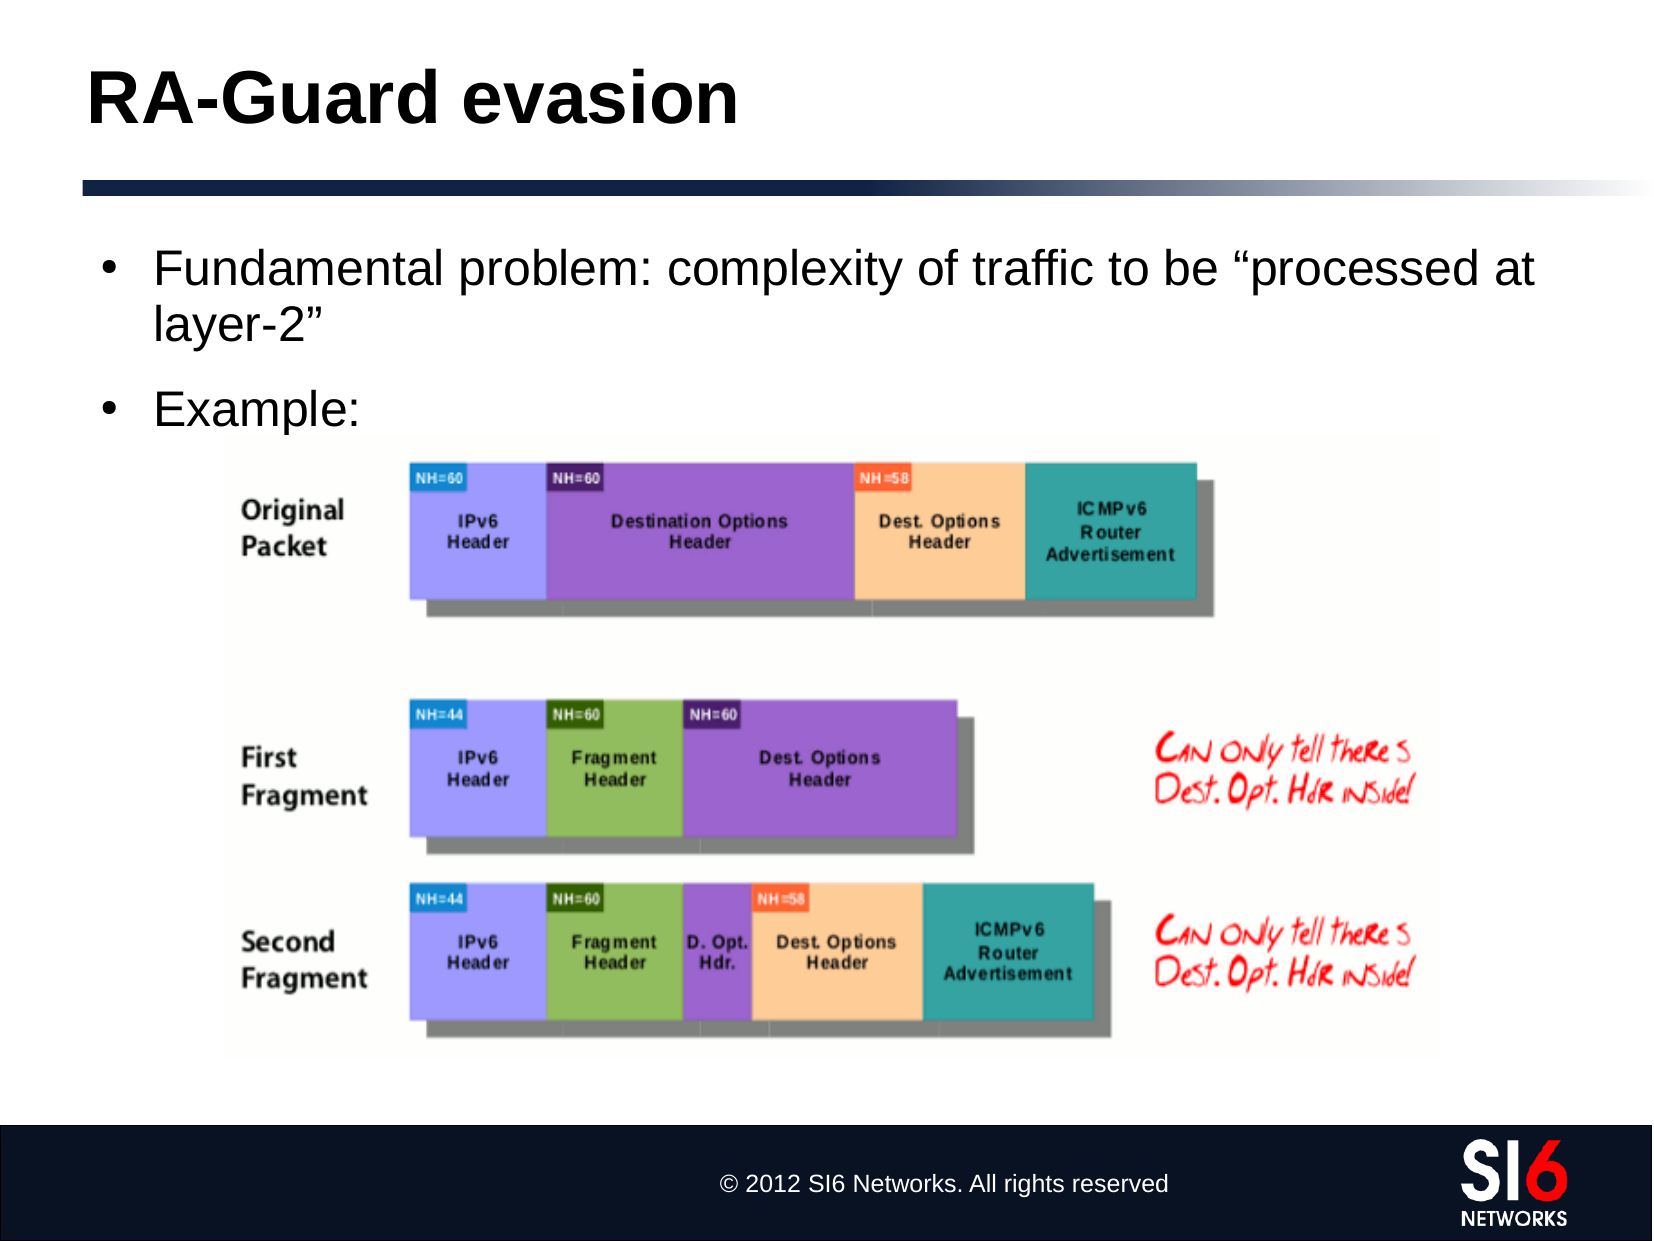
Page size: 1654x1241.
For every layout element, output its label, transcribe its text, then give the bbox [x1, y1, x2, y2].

list Fundamental problem: complexity of traffic to be “processed at layer-2” Example: [82, 240, 1571, 1059]
title RA-Guard evasion [86, 30, 1576, 166]
picture [1461, 1139, 1567, 1226]
picture [224, 435, 1440, 1058]
